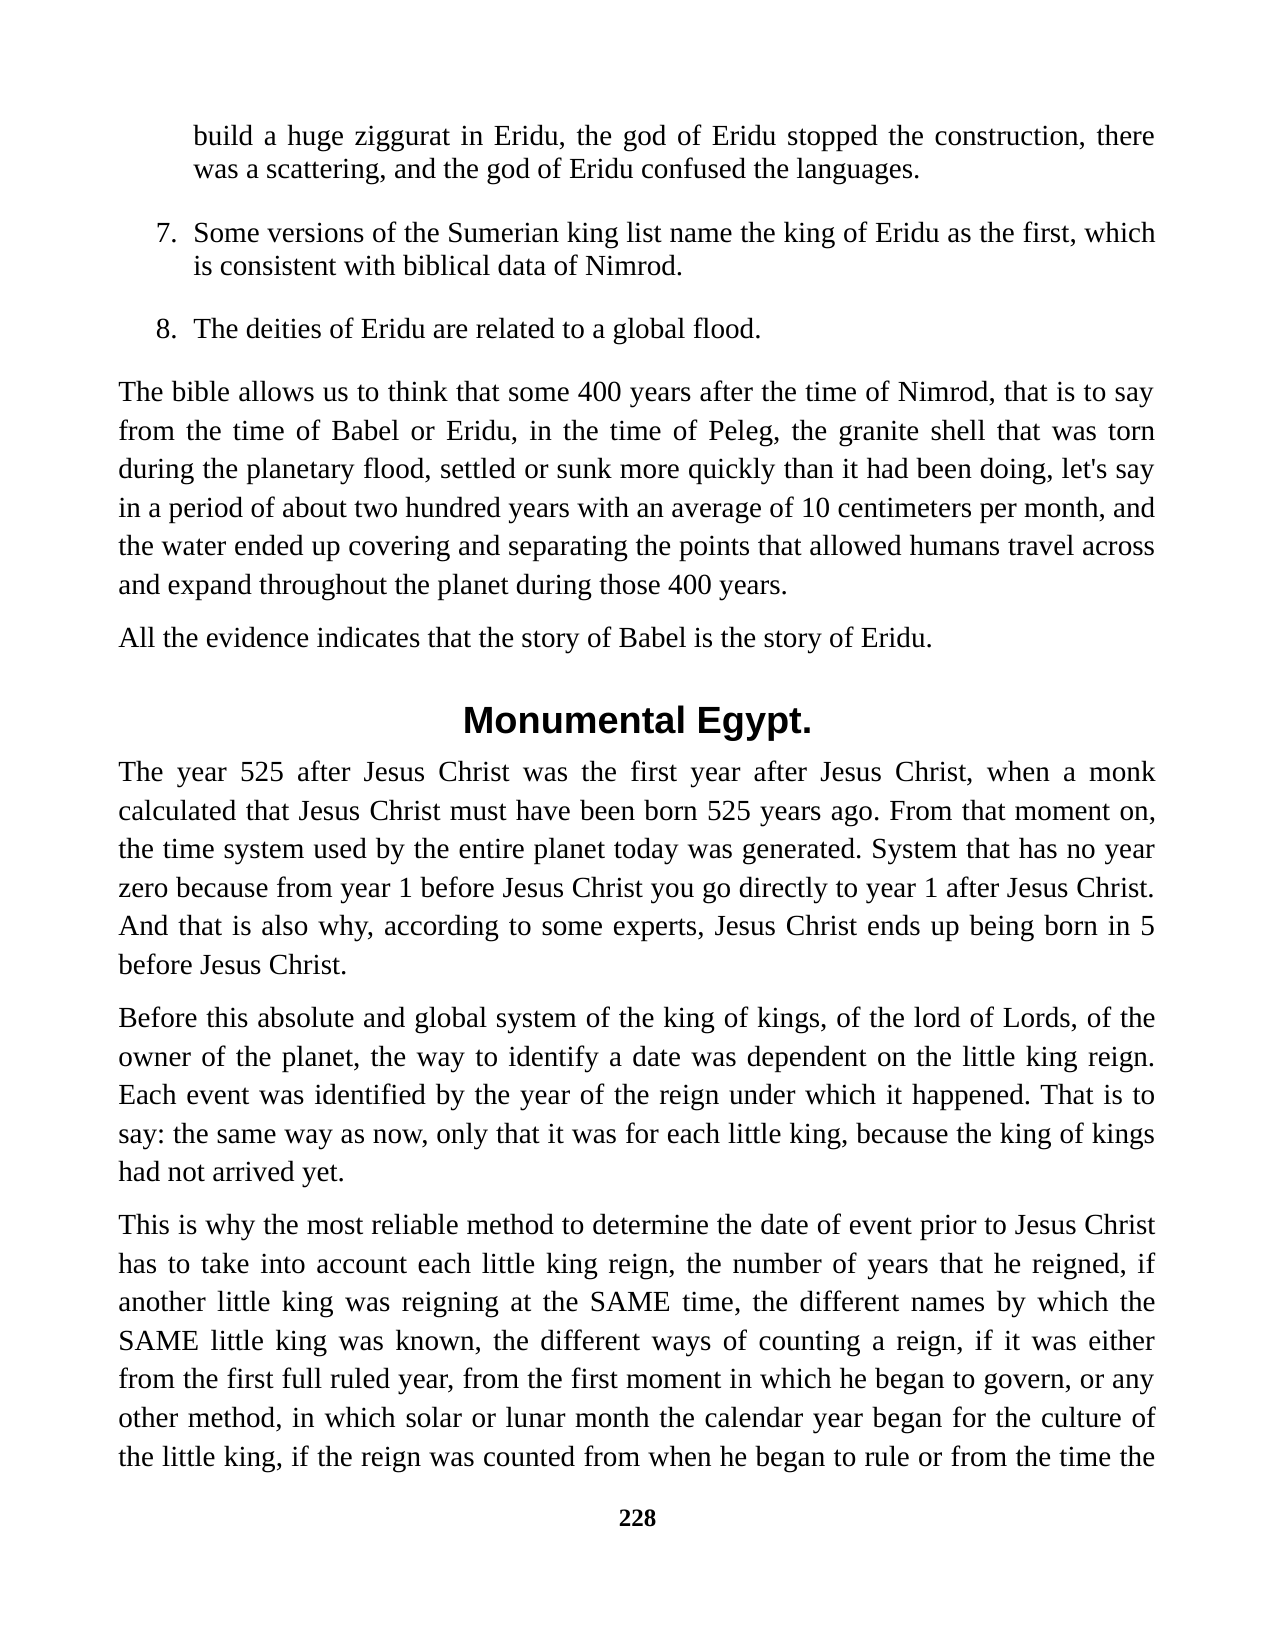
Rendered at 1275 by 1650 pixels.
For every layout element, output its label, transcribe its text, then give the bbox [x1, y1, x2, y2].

text The bible allows us to think that some 400 years after the time of Nimrod, that is to say from the time of Babel or Eridu, in the time of Peleg, the granite shell that was torn during the planetary flood, settled or sunk more quickly than it had been doing, let's say in a period of about two hundred years with an average of 10 centimeters per month, and the water ended up covering and separating the points that allowed humans travel across and expand throughout the planet during those 400 years. [118, 374, 1157, 601]
text This is why the most reliable method to determine the date of event prior to Jesus Christ has to take into account each little king reign, the number of years that he reigned, if another little king was reigning at the SAME time, the different names by which the SAME little king was known, the different ways of counting a reign, if it was either from the first full ruled year, from the first moment in which he began to govern, or any other method, in which solar or lunar month the calendar year began for the culture of the little king, if the reign was counted from when he began to rule or from the time the [118, 1207, 1157, 1472]
list The deities of Eridu are related to a global flood. [156, 311, 1157, 345]
text The year 525 after Jesus Christ was the first year after Jesus Christ, when a monk calculated that Jesus Christ must have been born 525 years ago. From that moment on, the time system used by the entire planet today was generated. System that has no year zero because from year 1 before Jesus Christ you go directly to year 1 after Jesus Christ. And that is also why, according to some experts, Jesus Christ ends up being born in 5 before Jesus Christ. [118, 754, 1157, 981]
list build a huge ziggurat in Eridu, the god of Eridu stopped the construction, there was a scattering, and the god of Eridu confused the languages. [156, 118, 1157, 185]
subtitle Monumental Egypt. [118, 698, 1157, 742]
text All the evidence indicates that the story of Babel is the story of Eridu. [118, 620, 1157, 654]
list Some versions of the Sumerian king list name the king of Eridu as the first, which is consistent with biblical data of Nimrod. [156, 215, 1157, 282]
text Before this absolute and global system of the king of kings, of the lord of Lords, of the owner of the planet, the way to identify a date was dependent on the little king reign. Each event was identified by the year of the reign under which it happened. That is to say: the same way as now, only that it was for each little king, because the king of kings had not arrived yet. [118, 1000, 1157, 1188]
